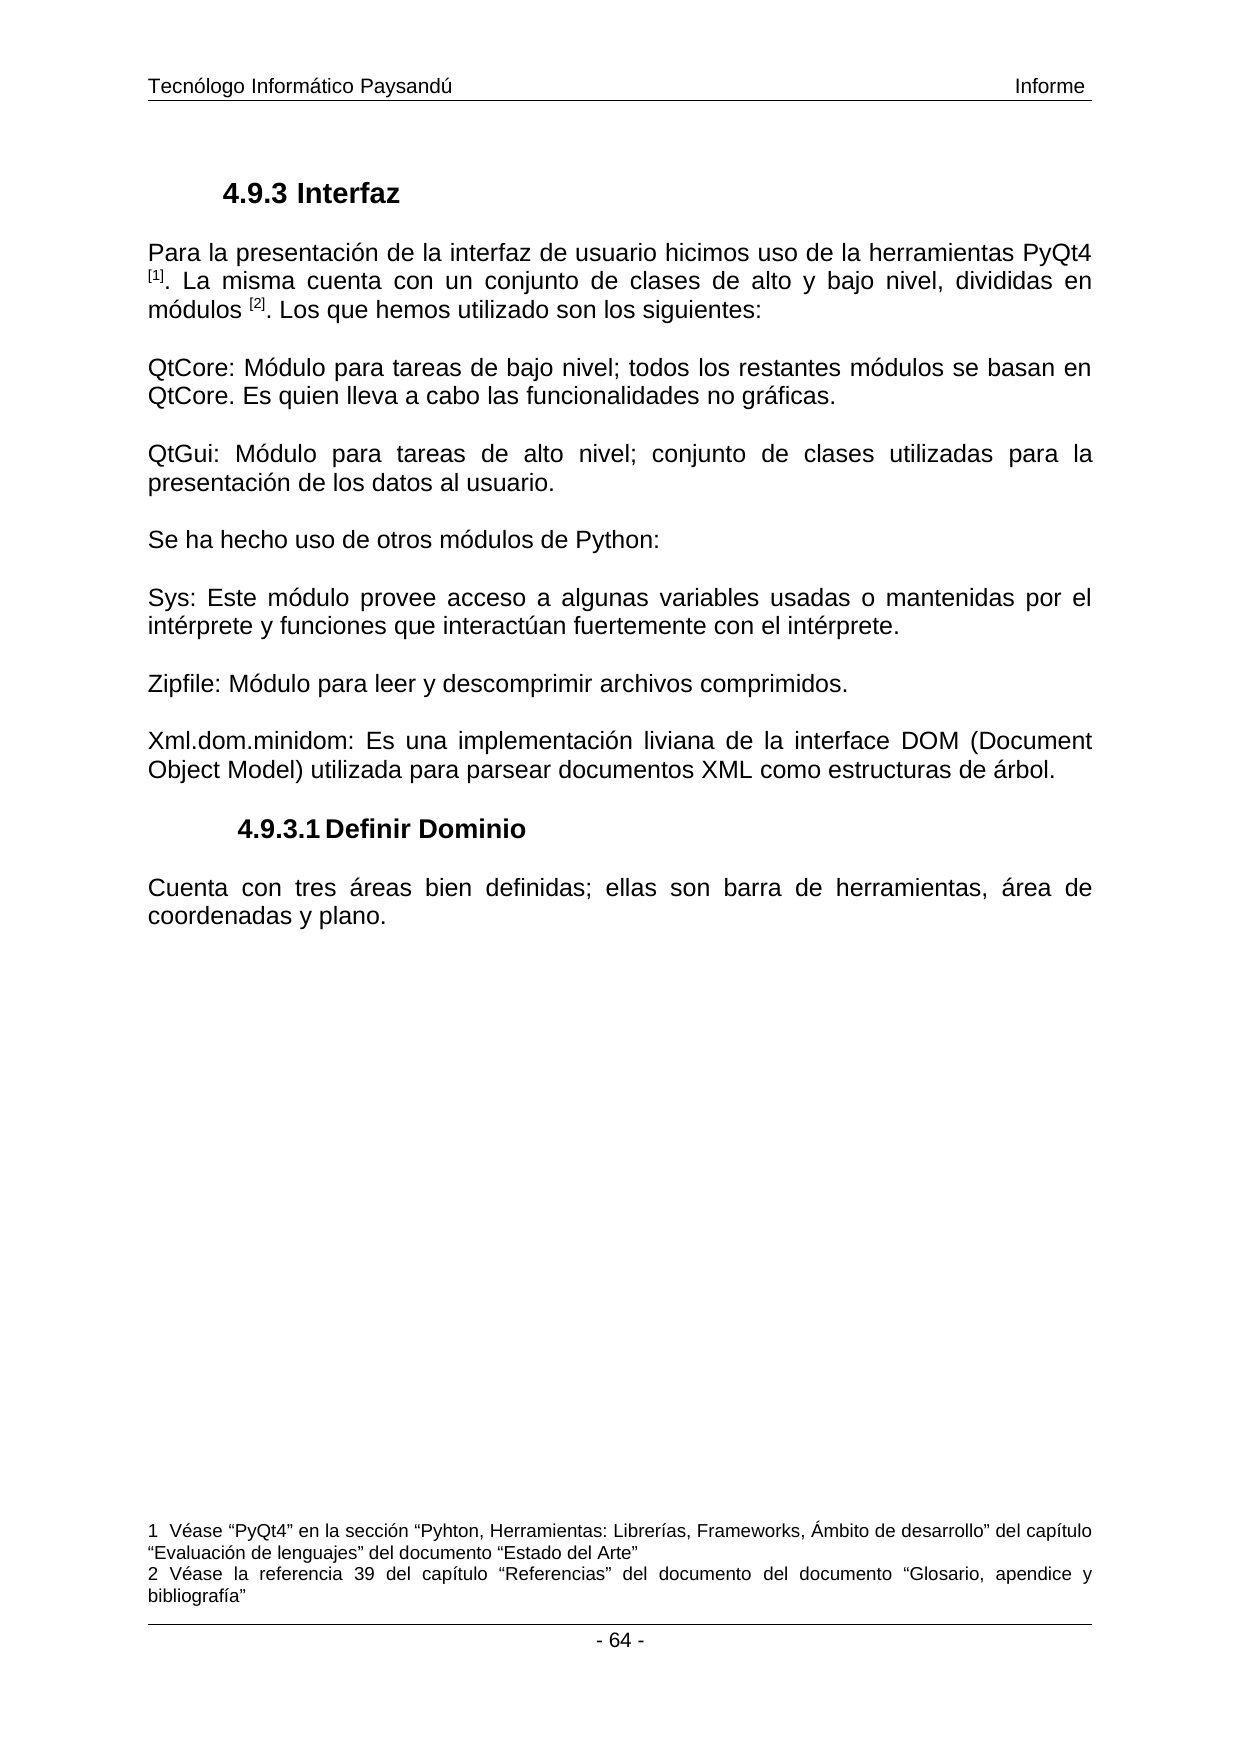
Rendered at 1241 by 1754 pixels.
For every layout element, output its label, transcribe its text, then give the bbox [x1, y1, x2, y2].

text Véase “PyQt4” en la sección “Pyhton, Herramientas: Librerías, Frameworks, Ámbito de desarrollo” del capítulo “Evaluación de lenguajes” del documento “Estado del Arte” [148, 1520, 1092, 1563]
subtitle Interfaz [223, 176, 1092, 210]
subtitle Definir Dominio [237, 813, 1092, 844]
text Xml.dom.minidom: Es una implementación liviana de la interface DOM (Document Object Model) utilizada para parsear documentos XML como estructuras de árbol. [148, 726, 1092, 784]
text QtGui: Módulo para tareas de alto nivel; conjunto de clases utilizadas para la presentación de los datos al usuario. [148, 439, 1092, 496]
text Se ha hecho uso de otros módulos de Python: [148, 525, 1092, 554]
text QtCore: Módulo para tareas de bajo nivel; todos los restantes módulos se basan en QtCore. Es quien lleva a cabo las funcionalidades no gráficas. [148, 353, 1092, 410]
text Cuenta con tres áreas bien definidas; ellas son barra de herramientas, área de coordenadas y plano. [148, 873, 1092, 930]
text Sys: Este módulo provee acceso a algunas variables usadas o mantenidas por el intérprete y funciones que interactúan fuertemente con el intérprete. [148, 554, 1092, 640]
text Zipfile: Módulo para leer y descomprimir archivos comprimidos. [148, 640, 1092, 698]
text Véase la referencia 39 del capítulo “Referencias” del documento del documento “Glosario, apendice y bibliografía” [148, 1563, 1092, 1606]
text Para la presentación de la interfaz de usuario hicimos uso de la herramientas PyQt4 []. La misma cuenta con un conjunto de clases de alto y bajo nivel, divididas en módulos []. Los que hemos utilizado son los siguientes: [148, 238, 1092, 324]
